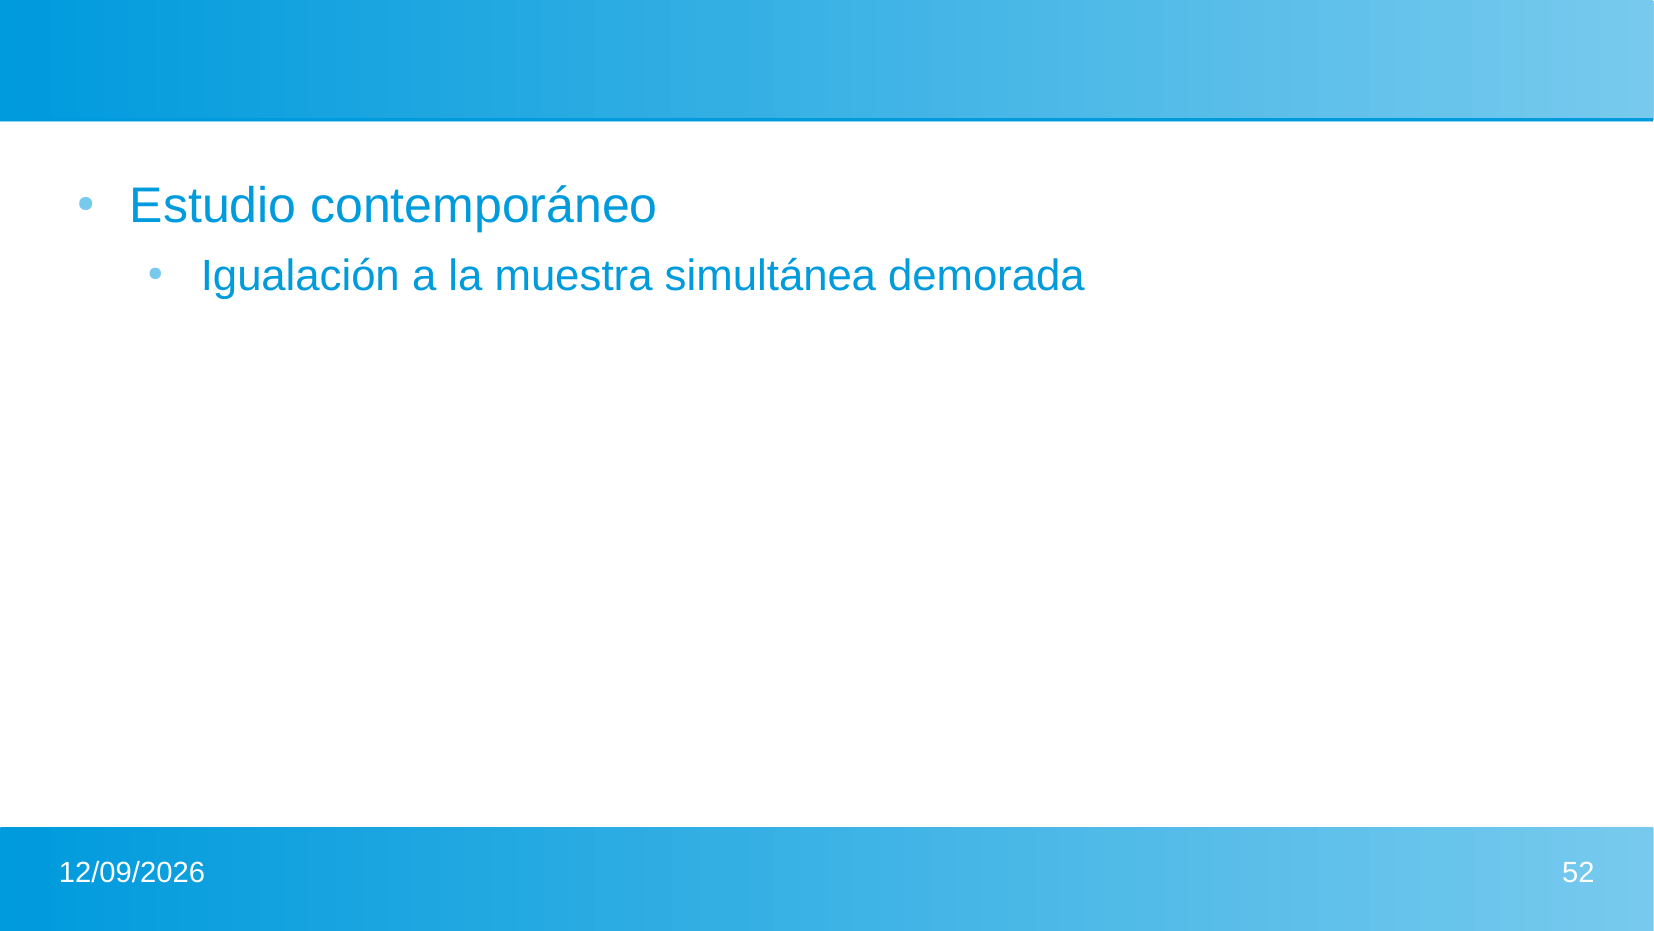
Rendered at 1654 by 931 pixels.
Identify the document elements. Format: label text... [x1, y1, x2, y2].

list Estudio contemporáneo Igualación a la muestra simultánea demorada [59, 177, 1595, 768]
